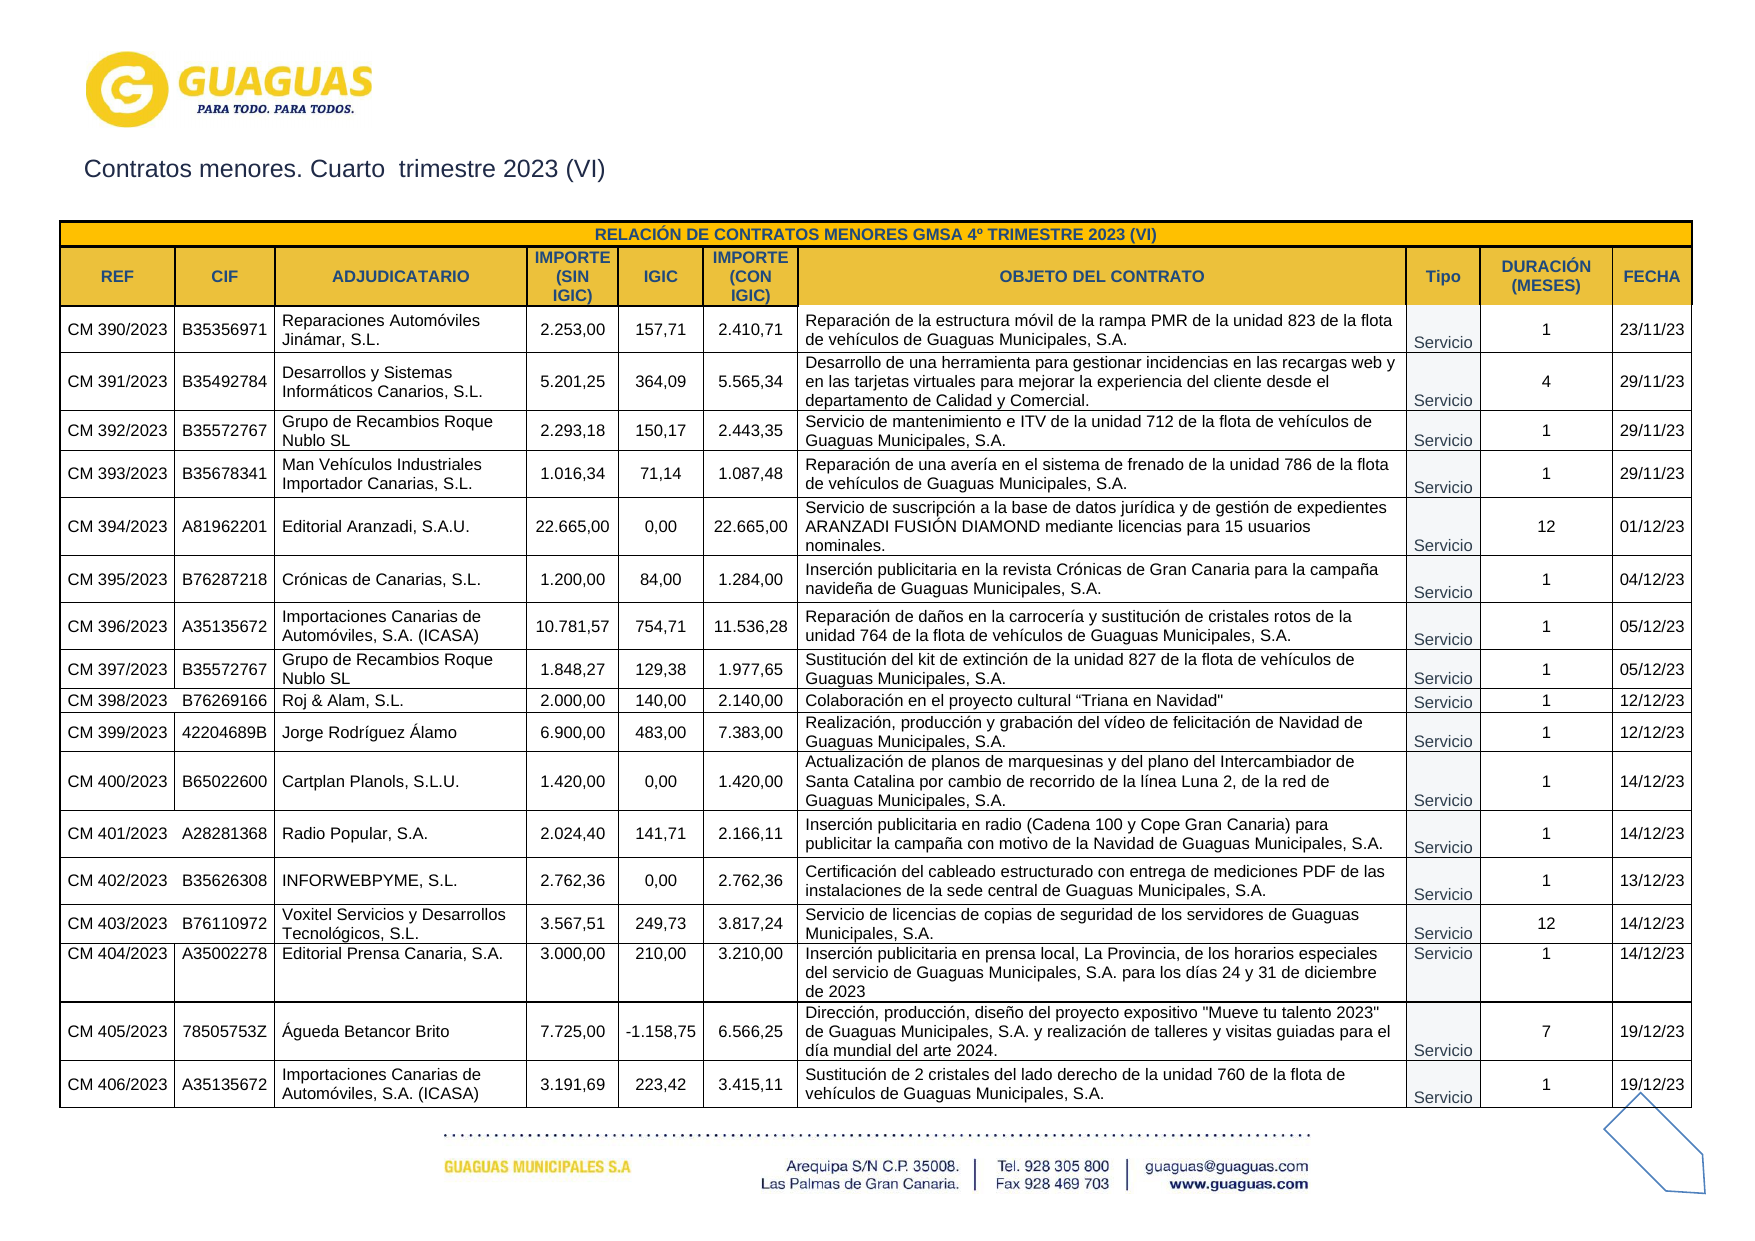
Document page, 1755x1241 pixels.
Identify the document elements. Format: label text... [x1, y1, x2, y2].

table_cell Servicio [1407, 858, 1480, 903]
table_cell A28281368 [175, 811, 274, 857]
table_cell Realización, producción y grabación del vídeo de felicitación de Navidad de Guaguas Municipales, S.A. [798, 713, 1406, 751]
table_cell Servicio de mantenimiento e ITV de la unidad 712 de la flota de vehículos de Guaguas Municipales, S.A. [798, 411, 1406, 450]
table_cell Inserción publicitaria en prensa local, La Provincia, de los horarios especiales del servicio de Guaguas Municipales, S.A. para los días 24 y 31 de diciembre de 2023 [798, 944, 1406, 1001]
table_cell 7.725,00 [527, 1003, 618, 1060]
table_cell Roj & Alam, S.L. [275, 689, 526, 712]
table_cell 1 [1481, 556, 1612, 602]
table_cell CM 403/2023 [61, 905, 174, 943]
table_cell B35356971 [175, 307, 274, 352]
table_cell Servicio [1407, 1003, 1480, 1060]
table_cell Servicio [1407, 650, 1480, 688]
table_cell 141,71 [619, 811, 703, 857]
table_cell Dirección, producción, diseño del proyecto expositivo "Mueve tu talento 2023" de Guaguas Municipales, S.A. y realización de talleres y visitas guiadas para el día mundial del arte 2024. [798, 1003, 1406, 1060]
table_cell CM 392/2023 [61, 411, 174, 450]
table_cell 71,14 [619, 451, 703, 497]
table_cell 1 [1481, 713, 1612, 751]
table_cell FECHA [1613, 248, 1691, 305]
table_cell 29/11/23 [1613, 353, 1691, 410]
table_cell 2.166,11 [704, 811, 797, 857]
table_cell 14/12/23 [1613, 811, 1691, 857]
table_cell 22.665,00 [704, 498, 797, 555]
table_cell B76287218 [175, 556, 274, 602]
table_cell 12/12/23 [1613, 713, 1691, 751]
table_cell 0,00 [619, 858, 703, 903]
table_cell CM 404/2023 [61, 944, 174, 1001]
table_cell CM 394/2023 [61, 498, 174, 555]
table_cell 14/12/23 [1613, 944, 1691, 1001]
table_cell 1 [1481, 689, 1612, 712]
table_cell 12 [1481, 905, 1612, 943]
table_cell CM 405/2023 [61, 1003, 174, 1060]
table_cell 3.191,69 [527, 1061, 618, 1107]
table_cell CM 399/2023 [61, 713, 174, 751]
table_cell 05/12/23 [1613, 650, 1691, 688]
table_cell 05/12/23 [1613, 603, 1691, 649]
table_cell Desarrollo de una herramienta para gestionar incidencias en las recargas web y en las tarjetas virtuales para mejorar la experiencia del cliente desde el departamento de Calidad y Comercial. [798, 353, 1406, 410]
table_cell 1.977,65 [704, 650, 797, 688]
table_cell Sustitución del kit de extinción de la unidad 827 de la flota de vehículos de Guaguas Municipales, S.A. [798, 650, 1406, 688]
table_cell B35626308 [175, 858, 274, 903]
table_cell 2.024,40 [527, 811, 618, 857]
table_cell CM 390/2023 [61, 307, 174, 352]
table_cell CM 402/2023 [61, 858, 174, 903]
table_cell 1 [1481, 858, 1612, 903]
table_cell Grupo de Recambios Roque Nublo SL [275, 650, 526, 688]
table_cell 1 [1481, 650, 1612, 688]
table_cell Certificación del cableado estructurado con entrega de mediciones PDF de las instalaciones de la sede central de Guaguas Municipales, S.A. [798, 858, 1406, 903]
table_cell 2.293,18 [527, 411, 618, 450]
table_cell 29/11/23 [1613, 451, 1691, 497]
table_cell Radio Popular, S.A. [275, 811, 526, 857]
table_cell Grupo de Recambios Roque Nublo SL [275, 411, 526, 450]
table_cell B35572767 [175, 411, 274, 450]
table_cell Actualización de planos de marquesinas y del plano del Intercambiador de Santa Catalina por cambio de recorrido de la línea Luna 2, de la red de Guaguas Municipales, S.A. [798, 752, 1406, 810]
table_cell 1 [1481, 1061, 1612, 1107]
table_cell Jorge Rodríguez Álamo [275, 713, 526, 751]
table_cell 10.781,57 [527, 603, 618, 649]
table_cell Servicio [1407, 353, 1480, 410]
table_cell Servicio [1407, 1061, 1480, 1107]
table_cell 1 [1481, 305, 1612, 352]
table_cell 1.087,48 [704, 451, 797, 497]
table_cell 2.140,00 [704, 689, 797, 712]
table_cell 1 [1481, 752, 1612, 810]
table_cell A81962201 [175, 498, 274, 555]
table_cell Editorial Prensa Canaria, S.A. [275, 944, 526, 1001]
table_cell 23/11/23 [1613, 305, 1691, 352]
table_cell CM 391/2023 [61, 353, 174, 410]
table_cell 1 [1481, 603, 1612, 649]
table_cell Desarrollos y Sistemas Informáticos Canarios, S.L. [275, 353, 526, 410]
table_cell 150,17 [619, 411, 703, 450]
table_cell 5.565,34 [704, 353, 797, 410]
table_cell Servicio [1407, 713, 1480, 751]
table_cell CM 393/2023 [61, 451, 174, 497]
table_cell 78505753Z [175, 1003, 274, 1060]
table_cell CM 397/2023 [61, 650, 174, 688]
table_cell 6.566,25 [704, 1003, 797, 1060]
table_cell 1.420,00 [704, 752, 797, 810]
table_cell Servicio de suscripción a la base de datos jurídica y de gestión de expedientes ARANZADI FUSIÓN DIAMOND mediante licencias para 15 usuarios nominales. [798, 498, 1406, 555]
table_cell 84,00 [619, 556, 703, 602]
table_cell 2.443,35 [704, 411, 797, 450]
table_cell 3.000,00 [527, 944, 618, 1001]
table_cell 19/12/23 [1613, 1061, 1691, 1091]
table_cell A35135672 [175, 1061, 274, 1107]
table_cell Reparación de la estructura móvil de la rampa PMR de la unidad 823 de la flota de vehículos de Guaguas Municipales, S.A. [798, 305, 1406, 352]
table_cell 3.817,24 [704, 905, 797, 943]
table_cell CM 406/2023 [61, 1061, 174, 1107]
table_cell 1.284,00 [704, 556, 797, 602]
table_cell 1.848,27 [527, 650, 618, 688]
table_cell Águeda Betancor Brito [275, 1003, 526, 1060]
table_cell 3.415,11 [704, 1061, 797, 1107]
table_cell OBJETO DEL CONTRATO [799, 248, 1405, 305]
table_cell 01/12/23 [1613, 498, 1691, 555]
table_cell 04/12/23 [1613, 556, 1691, 602]
table_cell 42204689B [175, 713, 274, 751]
table_cell Importaciones Canarias de Automóviles, S.A. (ICASA) [275, 603, 526, 649]
table_cell A35135672 [175, 603, 274, 649]
table_cell 157,71 [619, 307, 703, 352]
table_cell 364,09 [619, 353, 703, 410]
table_cell Cartplan Planols, S.L.U. [275, 752, 526, 810]
table_cell ADJUDICATARIO [276, 248, 526, 305]
table_cell Voxitel Servicios y Desarrollos Tecnológicos, S.L. [275, 905, 526, 943]
table_cell 0,00 [619, 498, 703, 555]
text Contratos menores. Cuarto trimestre 2023 (VI) [84, 154, 1694, 183]
table_cell 249,73 [619, 905, 703, 943]
table_cell 29/11/23 [1613, 411, 1691, 450]
table_cell Servicio [1407, 603, 1480, 649]
table_cell 1 [1481, 944, 1612, 1001]
table_cell 19/12/23 [1613, 1003, 1691, 1060]
table_cell Colaboración en el proyecto cultural “Triana en Navidad" [798, 689, 1406, 712]
table_cell 7.383,00 [704, 713, 797, 751]
table_cell 12/12/23 [1613, 689, 1691, 712]
table_cell 22.665,00 [527, 498, 618, 555]
table_cell 0,00 [619, 752, 703, 810]
table_cell 3.567,51 [527, 905, 618, 943]
table_cell Editorial Aranzadi, S.A.U. [275, 498, 526, 555]
table_cell Sustitución de 2 cristales del lado derecho de la unidad 760 de la flota de vehículos de Guaguas Municipales, S.A. [798, 1061, 1406, 1107]
table_cell 2.762,36 [704, 858, 797, 903]
table_cell Servicio [1407, 905, 1480, 943]
table_cell B76269166 [175, 689, 274, 712]
table_cell B35678341 [175, 451, 274, 497]
table_header RELACIÓN DE CONTRATOS MENORES GMSA 4º TRIMESTRE 2023 (VI) [61, 223, 1691, 245]
table_cell B65022600 [175, 752, 274, 810]
table_cell Tipo [1407, 248, 1479, 305]
table_cell 4 [1481, 353, 1612, 410]
table_cell -1.158,75 [619, 1003, 703, 1060]
table_cell 1 [1481, 451, 1612, 497]
table_cell Servicio de licencias de copias de seguridad de los servidores de Guaguas Municipales, S.A. [798, 905, 1406, 943]
table_cell IMPORTE (CON IGIC) [704, 248, 797, 305]
table_cell 14/12/23 [1613, 752, 1691, 810]
table_cell 1.420,00 [527, 752, 618, 810]
table_cell 13/12/23 [1613, 858, 1691, 903]
table_cell B35492784 [175, 353, 274, 410]
table_cell Servicio [1407, 451, 1480, 497]
table_cell 2.410,71 [704, 307, 797, 352]
table_cell 129,38 [619, 650, 703, 688]
table_cell Servicio [1407, 752, 1480, 810]
table_cell 3.210,00 [704, 944, 797, 1001]
table_cell DURACIÓN (MESES) [1481, 248, 1612, 305]
table_cell 1 [1481, 811, 1612, 857]
table_cell Inserción publicitaria en la revista Crónicas de Gran Canaria para la campaña navideña de Guaguas Municipales, S.A. [798, 556, 1406, 602]
table_cell Importaciones Canarias de Automóviles, S.A. (ICASA) [275, 1061, 526, 1107]
table_cell Servicio [1407, 689, 1480, 712]
table_cell Servicio [1407, 411, 1480, 450]
table_cell Servicio [1407, 811, 1480, 857]
table_cell Reparaciones Automóviles Jinámar, S.L. [275, 307, 526, 352]
table_cell 5.201,25 [527, 353, 618, 410]
table_cell 483,00 [619, 713, 703, 751]
table_cell 12 [1481, 498, 1612, 555]
table_cell CM 400/2023 [61, 752, 174, 810]
table_cell A35002278 [175, 944, 274, 1001]
table_cell 2.000,00 [527, 689, 618, 712]
table_cell Servicio [1407, 556, 1480, 602]
table_cell Servicio [1407, 944, 1480, 1001]
table_cell 1.016,34 [527, 451, 618, 497]
table_cell Servicio [1407, 498, 1480, 555]
table_cell Reparación de daños en la carrocería y sustitución de cristales rotos de la unidad 764 de la flota de vehículos de Guaguas Municipales, S.A. [798, 603, 1406, 649]
table_cell 6.900,00 [527, 713, 618, 751]
table_cell Servicio [1407, 305, 1480, 352]
table_cell Inserción publicitaria en radio (Cadena 100 y Cope Gran Canaria) para publicitar la campaña con motivo de la Navidad de Guaguas Municipales, S.A. [798, 811, 1406, 857]
table_cell CM 401/2023 [61, 811, 174, 857]
table_cell REF [61, 248, 174, 305]
table_cell 1 [1481, 411, 1612, 450]
table_cell CM 396/2023 [61, 603, 174, 649]
table_cell INFORWEBPYME, S.L. [275, 858, 526, 903]
table_cell B76110972 [175, 905, 274, 943]
table_cell 2.762,36 [527, 858, 618, 903]
table_cell 140,00 [619, 689, 703, 712]
table_cell Man Vehículos Industriales Importador Canarias, S.L. [275, 451, 526, 497]
table_cell Crónicas de Canarias, S.L. [275, 556, 526, 602]
table_cell CM 398/2023 [61, 689, 174, 712]
table_cell 11.536,28 [704, 603, 797, 649]
table_cell 14/12/23 [1613, 905, 1691, 943]
table_cell 754,71 [619, 603, 703, 649]
table_cell IGIC [619, 248, 702, 305]
table_cell IMPORTE (SIN IGIC) [528, 248, 617, 305]
table_cell B35572767 [175, 650, 274, 688]
table_cell 1.200,00 [527, 556, 618, 602]
table_cell Reparación de una avería en el sistema de frenado de la unidad 786 de la flota de vehículos de Guaguas Municipales, S.A. [798, 451, 1406, 497]
table_cell 7 [1481, 1003, 1612, 1060]
table_cell 223,42 [619, 1061, 703, 1107]
table_cell 210,00 [619, 944, 703, 1001]
table_cell 2.253,00 [527, 307, 618, 352]
table_cell CM 395/2023 [61, 556, 174, 602]
table_cell CIF [176, 248, 274, 305]
